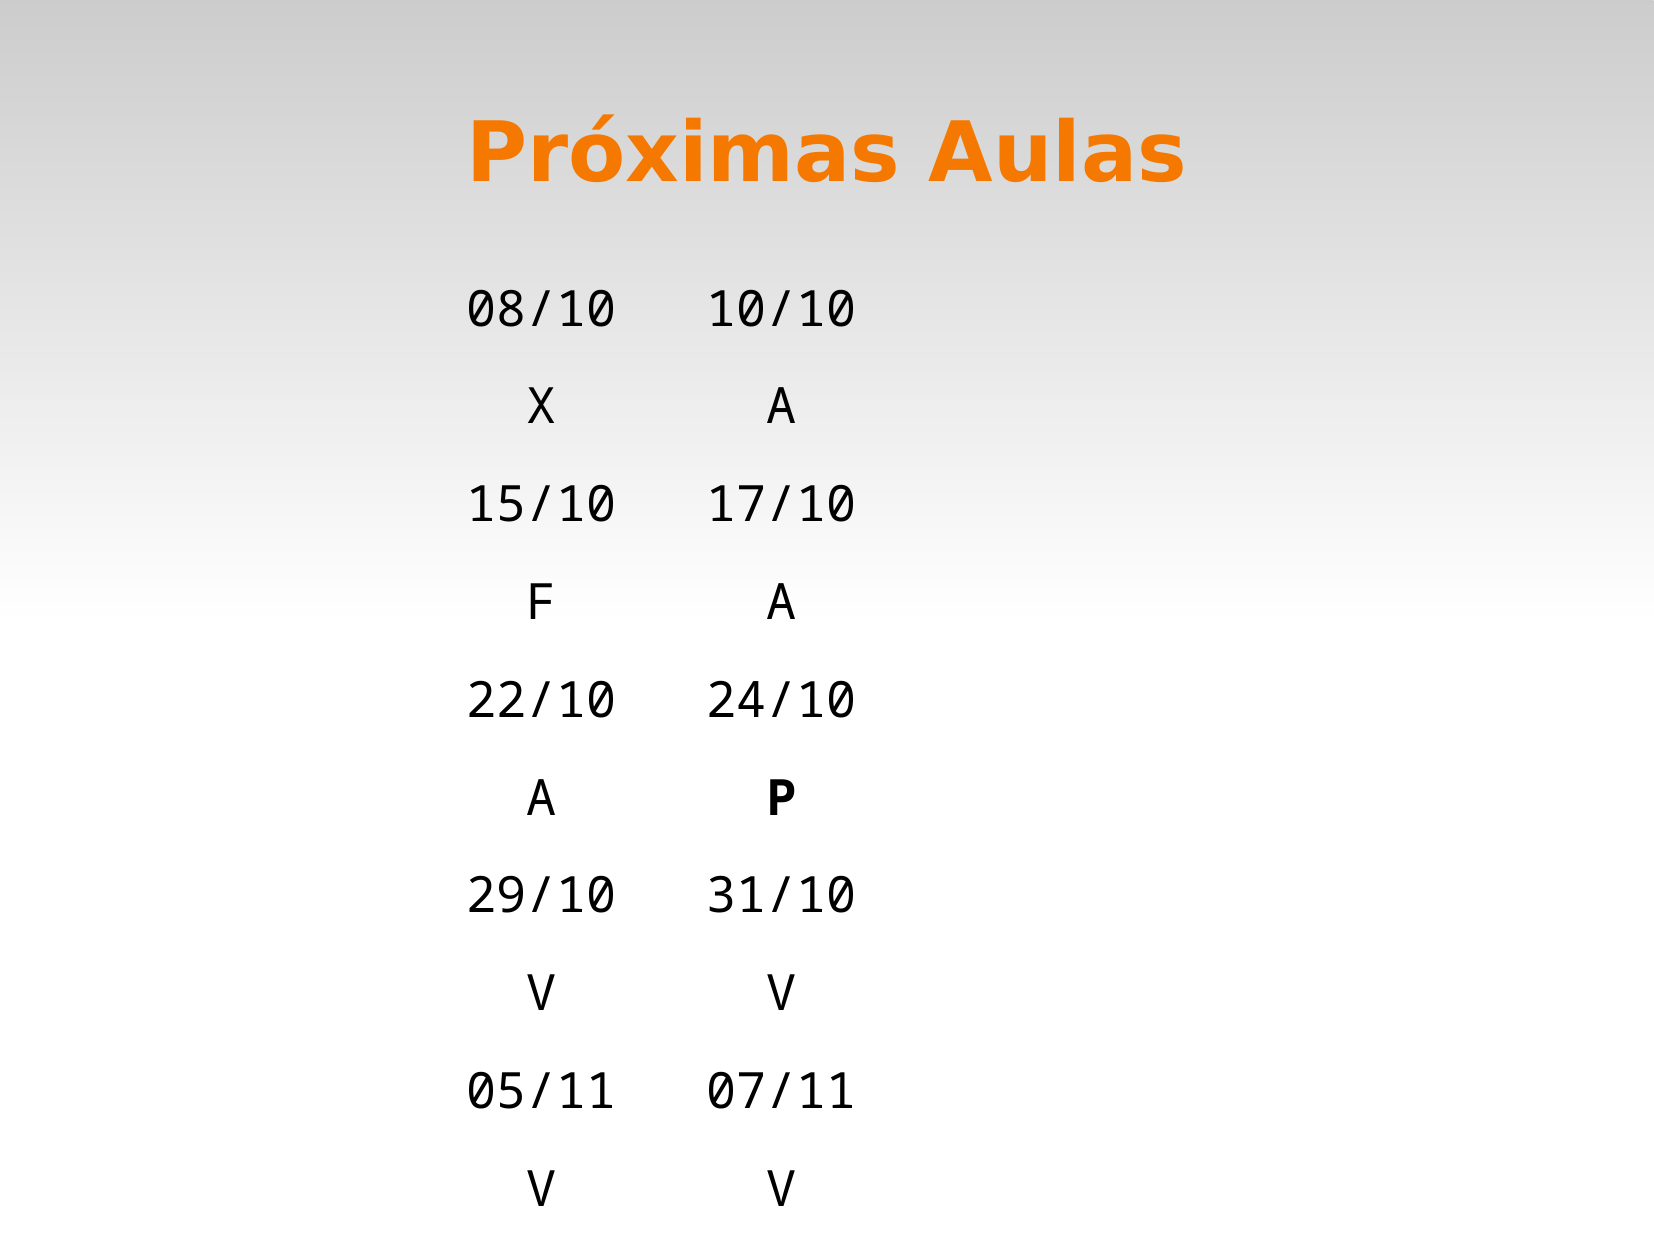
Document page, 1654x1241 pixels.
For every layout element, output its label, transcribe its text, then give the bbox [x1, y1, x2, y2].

list 08/10 10/10 X A 15/10 17/10 F A 22/10 24/10 A P 29/10 31/10 V V 05/11 07/11 V V 12/11 14/11 A A [395, 272, 1127, 1198]
title Próximas Aulas [82, 49, 1571, 257]
